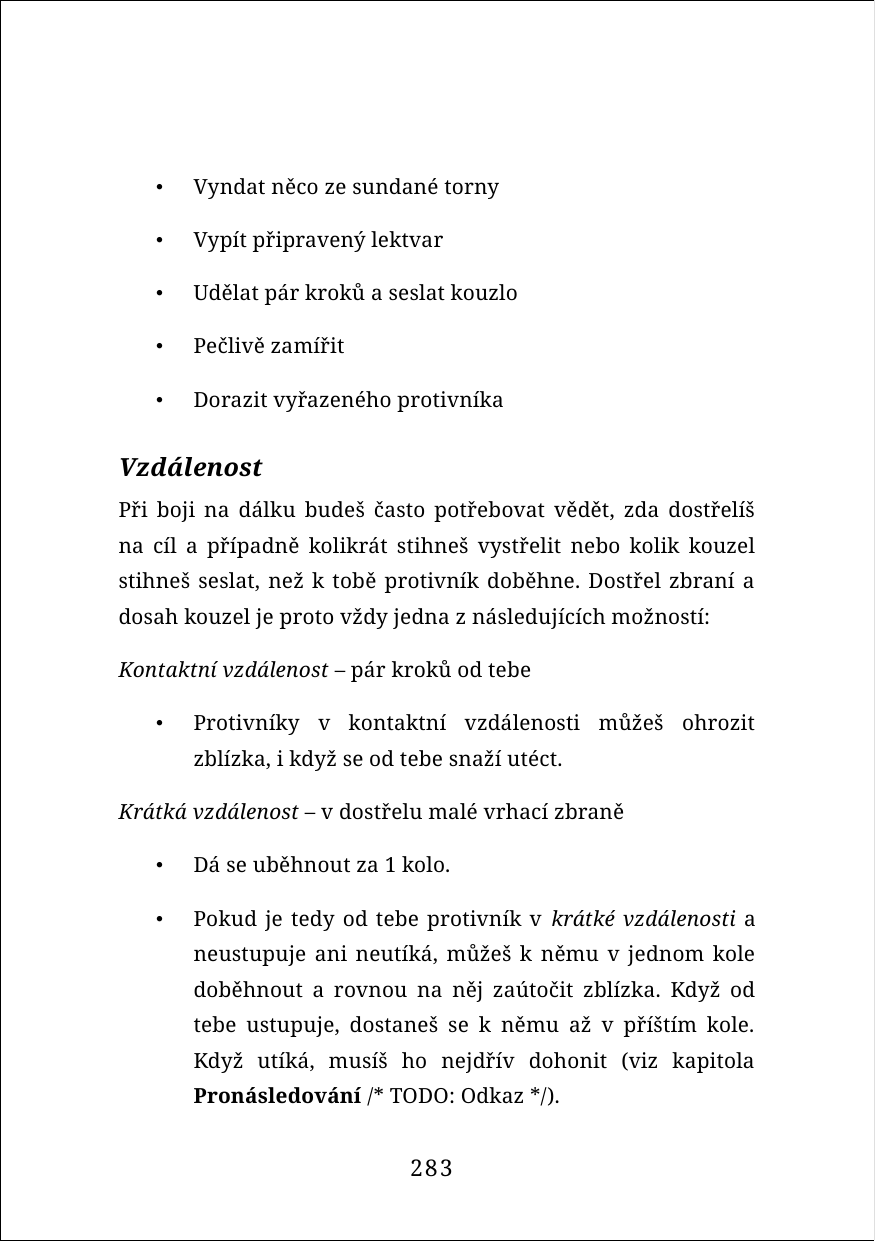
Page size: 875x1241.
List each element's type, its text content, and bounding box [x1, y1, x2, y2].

text Krátká vzdálenost – v dostřelu malé vrhací zbraně [118, 797, 756, 826]
text Kontaktní vzdálenost – pár kroků od tebe [118, 655, 756, 684]
list Vypít připravený lektvar [156, 225, 756, 253]
list Pokud je tedy od tebe protivník v krátké vzdálenosti a neustupuje ani neutíká, můžeš k němu v jednom kole doběhnout a rovnou na něj zaútočit zblízka. Když od tebe ustupuje, dostaneš se k němu až v příštím kole. Když utíká, musíš ho nejdřív dohonit (viz kapitola Pronásledování /* TODO: Odkaz */). [156, 904, 756, 1110]
list Dá se uběhnout za 1 kolo. [156, 851, 756, 879]
list Vyndat něco ze sundané torny [156, 172, 756, 200]
text Při boji na dálku budeš často potřebovat vědět, zda dostřelíš na cíl a případně kolikrát stihneš vystřelit nebo kolik kouzel stihneš seslat, než k tobě protivník doběhne. Dostřel zbraní a dosah kouzel je proto vždy jedna z následujících možností: [118, 496, 756, 631]
list Pečlivě zamířit [156, 331, 756, 360]
list Protivníky v kontaktní vzdálenosti můžeš ohrozit zblízka, i když se od tebe snaží utéct. [156, 708, 756, 772]
subtitle Vzdálenost [118, 450, 756, 484]
list Udělat pár kroků a seslat kouzlo [156, 278, 756, 307]
list Dorazit vyřazeného protivníka [156, 385, 756, 413]
